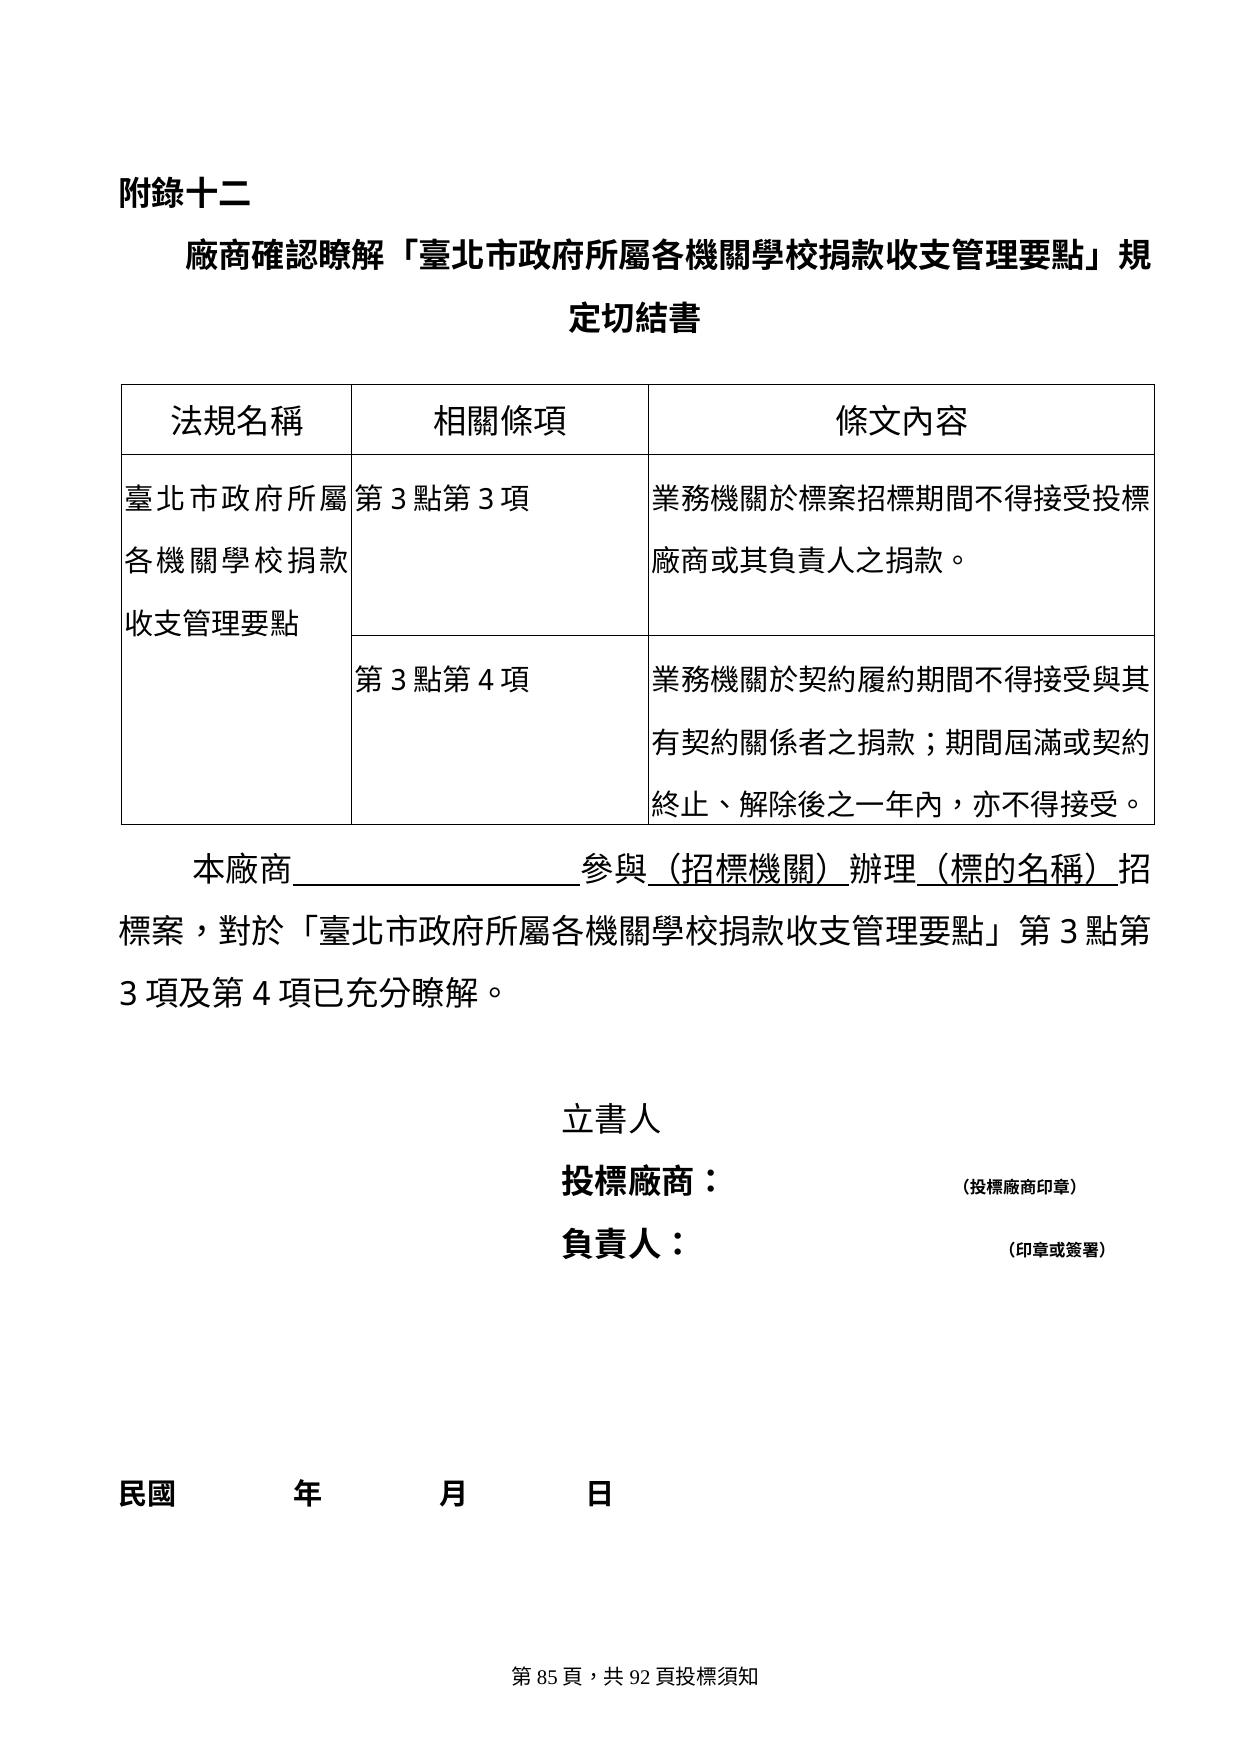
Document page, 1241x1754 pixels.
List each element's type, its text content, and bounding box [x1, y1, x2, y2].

table_header 法規名稱 [122, 385, 351, 454]
text 民國 年 月 日 [118, 1450, 1152, 1512]
table_header 條文內容 [649, 385, 1154, 454]
table_header 相關條項 [352, 385, 648, 454]
text 負責人： （印章或簽署） [561, 1200, 1152, 1262]
text 附錄十二 [118, 149, 1004, 211]
table_cell 業務機關於契約履約期間不得接受與其有契約關係者之捐款；期間屆滿或契約終止、解除後之一年內，亦不得接受。 [649, 636, 1154, 824]
text 廠商確認瞭解「臺北市政府所屬各機關學校捐款收支管理要點」規定切結書 [118, 211, 1152, 336]
table_cell 臺北市政府所屬各機關學校捐款收支管理要點 [122, 455, 351, 824]
text 本廠商 參與（招標機關）辦理（標的名稱）招標案，對於「臺北市政府所屬各機關學校捐款收支管理要點」第3點第3項及第4項已充分瞭解。 [118, 825, 1152, 1012]
text 投標廠商： （投標廠商印章） [561, 1137, 1152, 1200]
table_cell 業務機關於標案招標期間不得接受投標廠商或其負責人之捐款。 [649, 455, 1154, 635]
table_cell 第3點第4項 [352, 636, 648, 824]
text 立書人 [561, 1075, 1152, 1137]
table_cell 第3點第3項 [352, 455, 648, 635]
